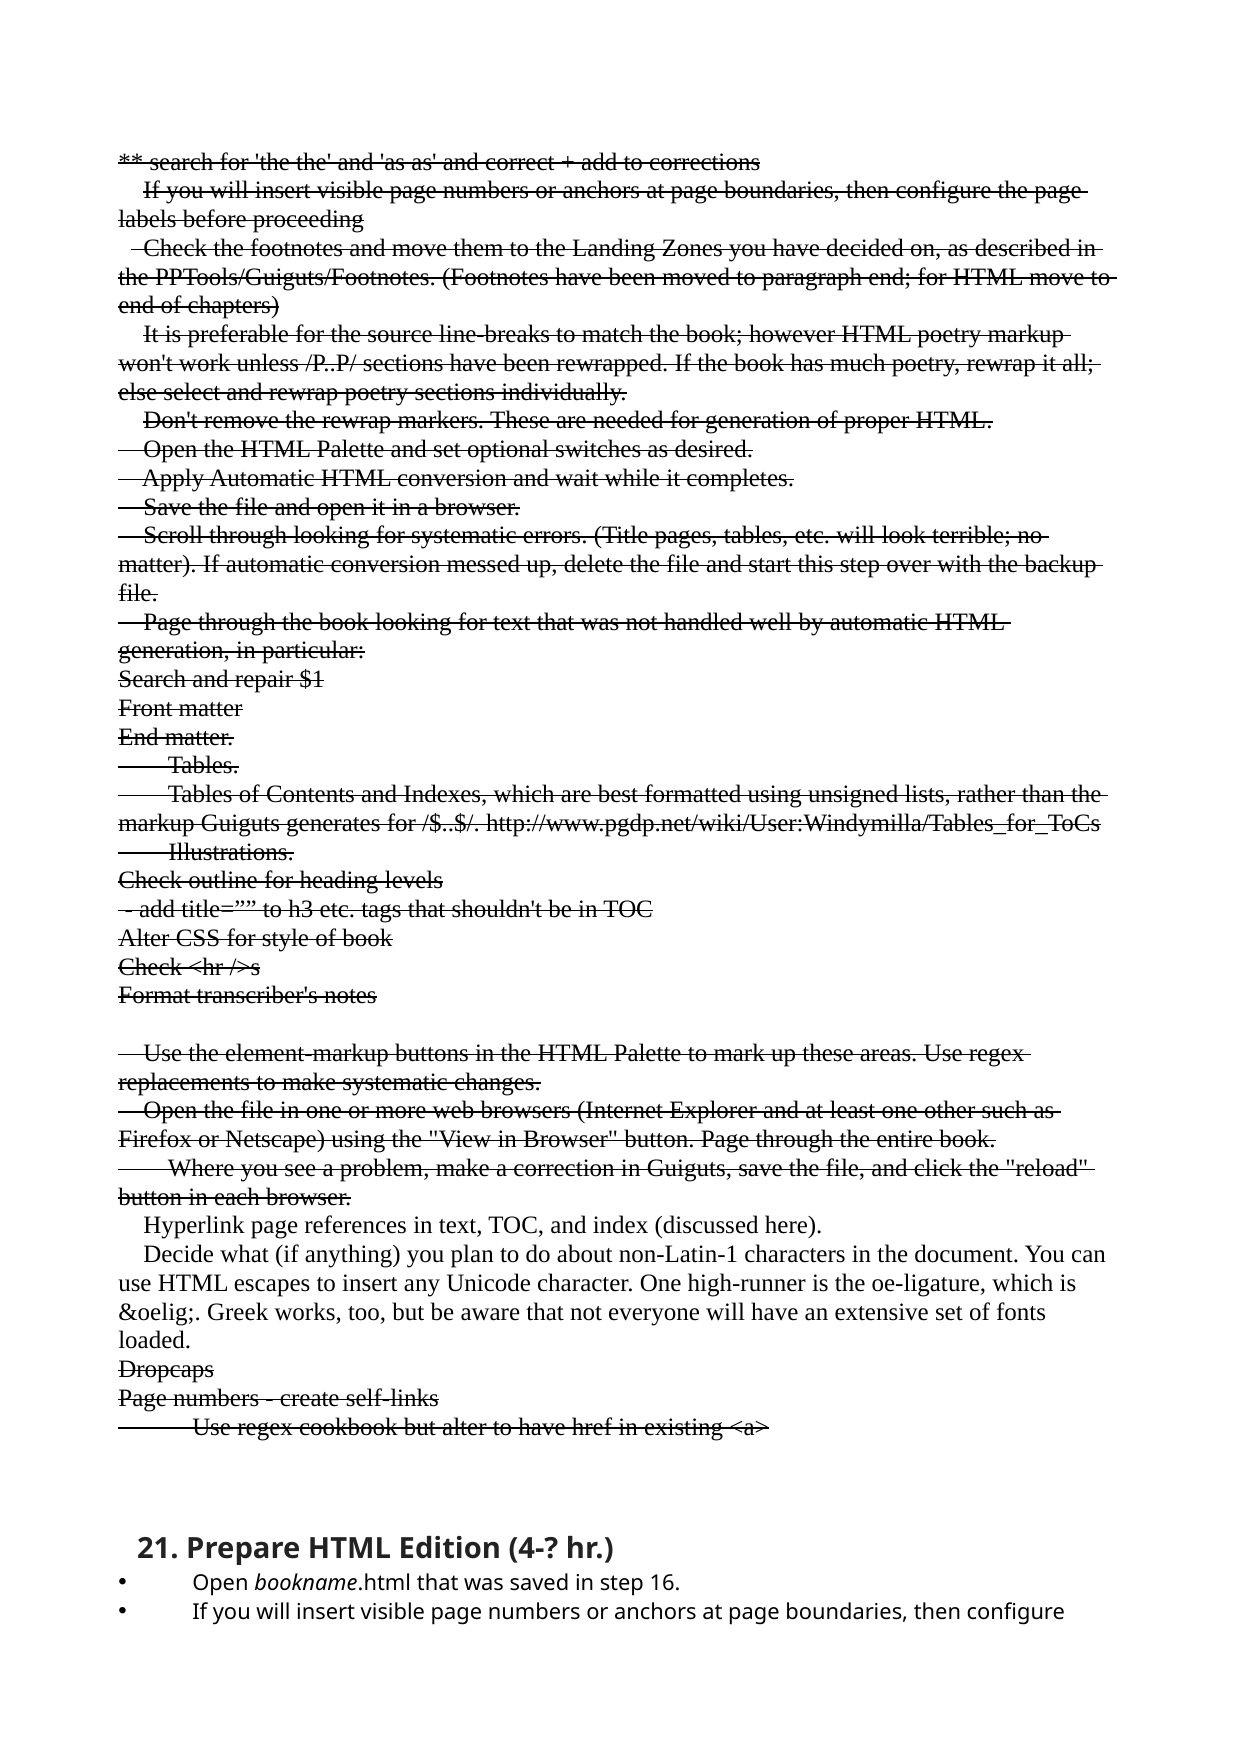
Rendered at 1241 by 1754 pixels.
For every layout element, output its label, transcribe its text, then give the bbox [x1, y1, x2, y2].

text Dropcaps [118, 1354, 1122, 1383]
text Search and repair $1 [118, 664, 1122, 693]
text - add title=”” to h3 etc. tags that shouldn't be in TOC [118, 894, 1122, 923]
text Tables. [118, 751, 1122, 779]
text Page through the book looking for text that was not handled well by automatic HTML generation, in particular: [118, 607, 1122, 664]
list Open bookname.html that was saved in step 16. [118, 1567, 1122, 1596]
text Page numbers - create self-links [118, 1383, 1122, 1412]
text Save the file and open it in a browser. [118, 492, 1122, 521]
text Tables of Contents and Indexes, which are best formatted using unsigned lists, rather than the markup Guiguts generates for /$..$/. http://www.pgdp.net/wiki/User:Windymilla/Tables_for_ToCs [118, 779, 1122, 837]
list If you will insert visible page numbers or anchors at page boundaries, then configure [118, 1596, 1122, 1626]
text Check the footnotes and move them to the Landing Zones you have decided on, as described in the PPTools/Guiguts/Footnotes. (Footnotes have been moved to paragraph end; for HTML move to end of chapters) [118, 233, 1122, 319]
text Open the file in one or more web browsers (Internet Explorer and at least one other such as Firefox or Netscape) using the "View in Browser" button. Page through the entire book. [118, 1096, 1122, 1153]
text Scroll through looking for systematic errors. (Title pages, tables, etc. will look terrible; no matter). If automatic conversion messed up, delete the file and start this step over with the backup file. [118, 521, 1122, 607]
text Open the HTML Palette and set optional switches as desired. [118, 434, 1122, 463]
text Decide what (if anything) you plan to do about non-Latin-1 characters in the document. You can use HTML escapes to insert any Unicode character. One high-runner is the oe-ligature, which is &oelig;. Greek works, too, but be aware that not everyone will have an extensive set of fonts loaded. [118, 1239, 1122, 1354]
text 21. Prepare HTML Edition (4-? hr.) [118, 1527, 1122, 1567]
text ** search for 'the the' and 'as as' and correct + add to corrections [118, 147, 1122, 176]
text Check <hr />s [118, 952, 1122, 981]
text Illustrations. [118, 837, 1122, 866]
text Where you see a problem, make a correction in Guiguts, save the file, and click the "reload" button in each browser. [118, 1153, 1122, 1211]
text Don't remove the rewrap markers. These are needed for generation of proper HTML. [118, 406, 1122, 434]
text Use the element-markup buttons in the HTML Palette to mark up these areas. Use regex replacements to make systematic changes. [118, 1038, 1122, 1096]
text Front matter [118, 693, 1122, 722]
text Check outline for heading levels [118, 866, 1122, 894]
text Alter CSS for style of book [118, 923, 1122, 952]
text If you will insert visible page numbers or anchors at page boundaries, then configure the page labels before proceeding [118, 176, 1122, 233]
text End matter. [118, 722, 1122, 751]
text Use regex cookbook but alter to have href in existing <a> [118, 1412, 1122, 1441]
text Hyperlink page references in text, TOC, and index (discussed here). [118, 1211, 1122, 1239]
text Format transcriber's notes [118, 981, 1122, 1009]
text It is preferable for the source line-breaks to match the book; however HTML poetry markup won't work unless /P..P/ sections have been rewrapped. If the book has much poetry, rewrap it all; else select and rewrap poetry sections individually. [118, 319, 1122, 406]
text Apply Automatic HTML conversion and wait while it completes. [118, 463, 1122, 492]
